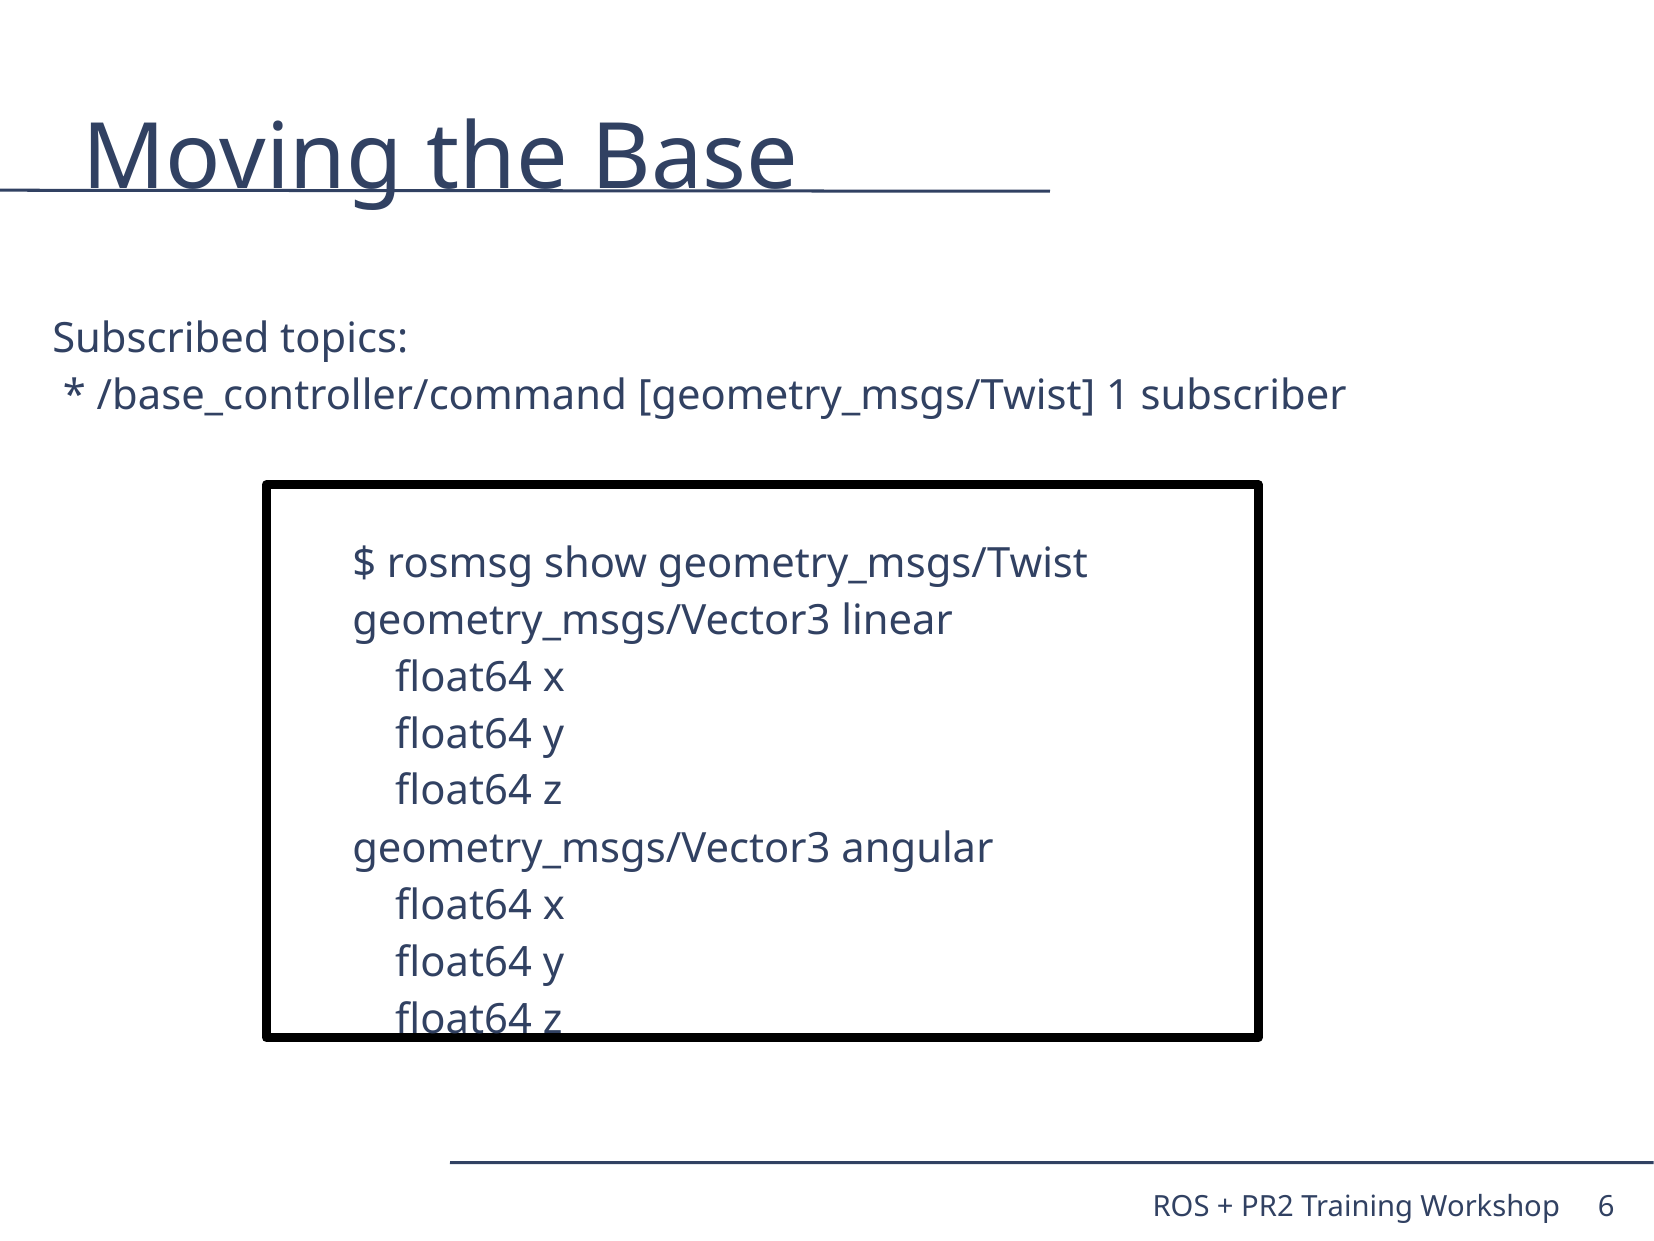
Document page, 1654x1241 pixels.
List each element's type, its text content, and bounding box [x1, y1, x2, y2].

text_box $ rosmsg show geometry_msgs/Twist geometry_msgs/Vector3 linear float64 x float64 y float64 z geometry_msgs/Vector3 angular float64 x float64 y float64 z [337, 525, 1276, 1000]
text_box [369, 389, 1307, 460]
title Moving the Base [82, 49, 1571, 257]
text_box Subscribed topics: * /base_controller/command [geometry_msgs/Twist] 1 subscriber [37, 300, 1613, 407]
